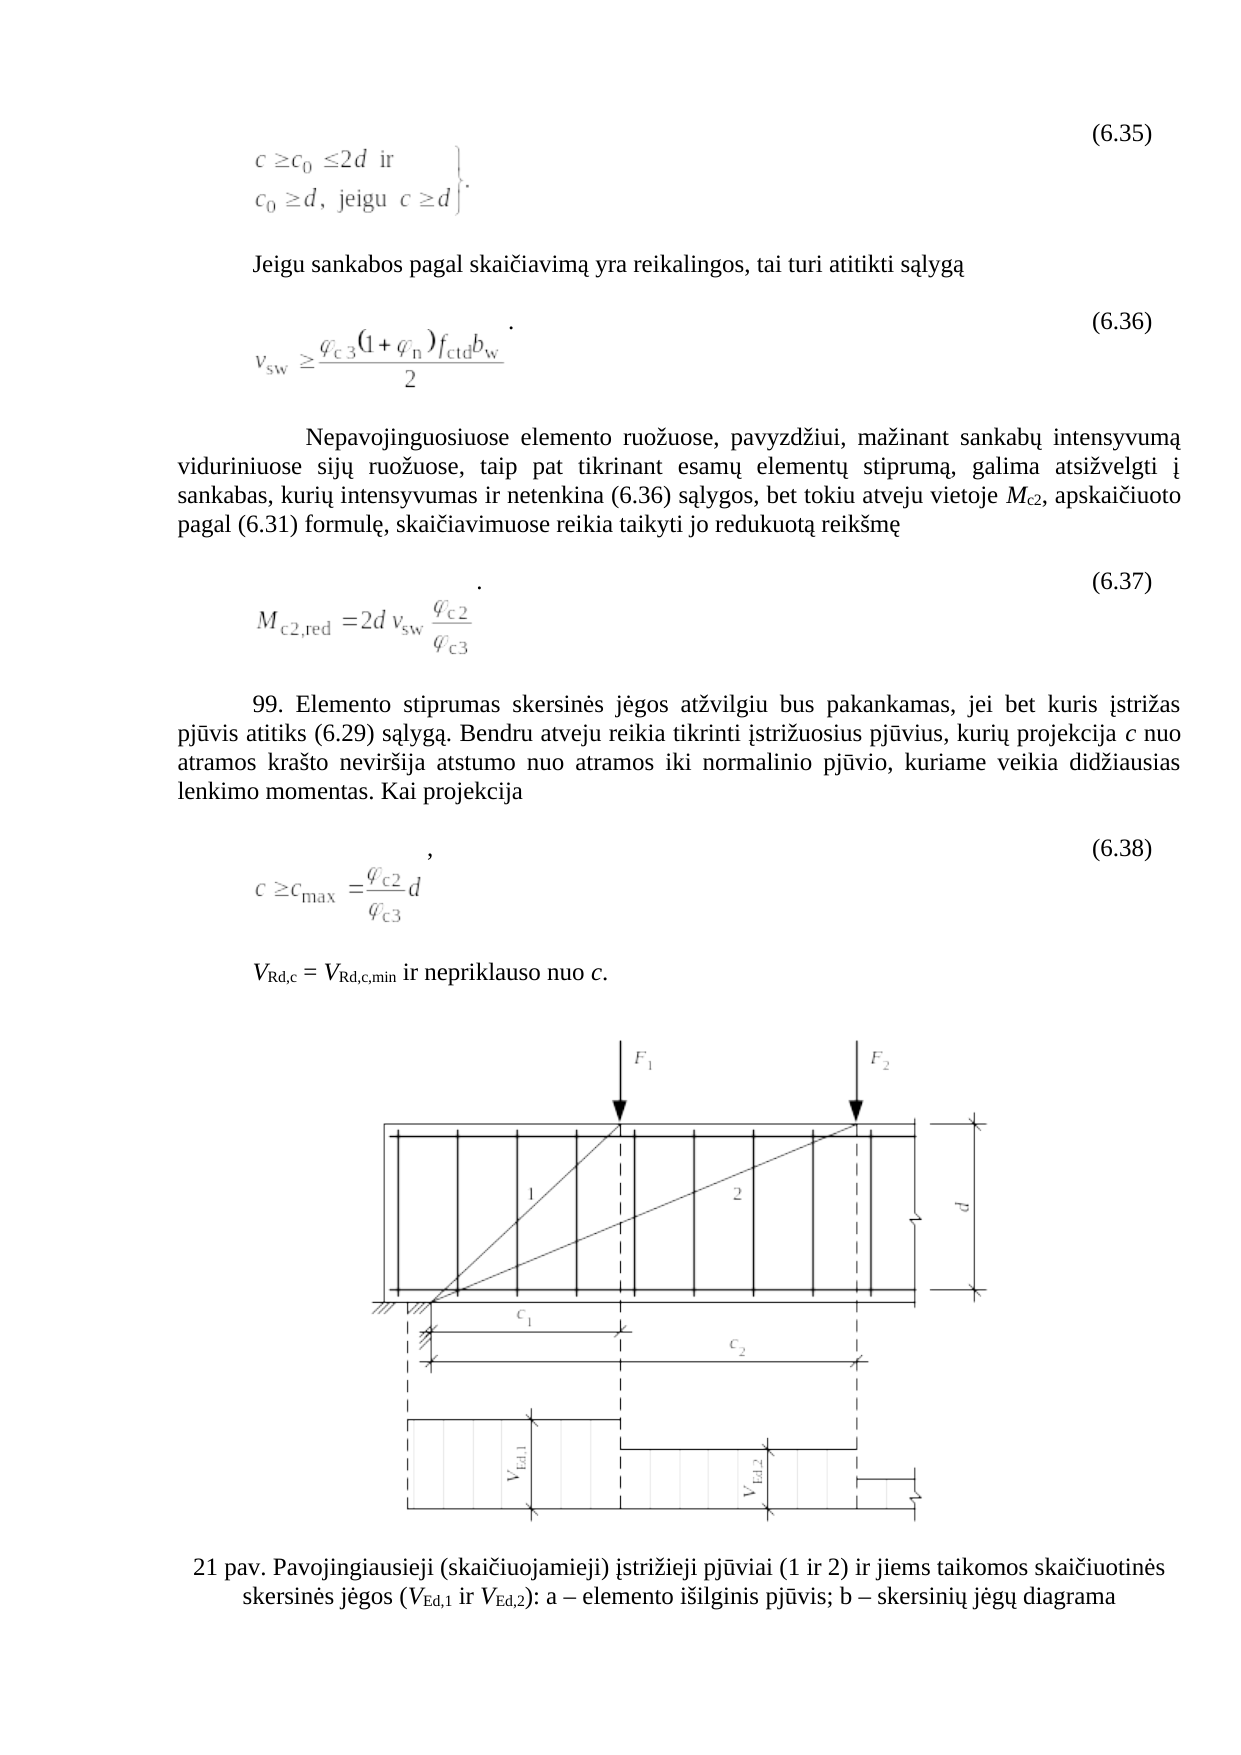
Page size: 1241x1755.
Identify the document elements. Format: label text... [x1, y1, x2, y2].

text Nepavojinguosiuose elemento ruožuose, pavyzdžiui, mažinant sankabų intensyvumą viduriniuose sijų ruožuose, taip pat tikrinant esamų elementų stiprumą, galima atsižvelgti į sankabas, kurių intensyvumas ir netenkina (6.36) sąlygos, bet tokiu atveju vietoje Mc2, apskaičiuoto pagal (6.31) formulę, skaičiavimuose reikia taikyti jo redukuotą reikšmę [177, 422, 1181, 537]
text VRd,c = VRd,c,min ir nepriklauso nuo c. [177, 957, 1181, 986]
text 21 pav. Pavojingiausieji (skaičiuojamieji) įstrižieji pjūviai (1 ir 2) ir jiems taikomos skaičiuotinės skersinės jėgos (VEd,1 ir VEd,2): a – elemento išilginis pjūvis; b – skersinių jėgų diagrama [177, 1552, 1181, 1609]
text 99. Elemento stiprumas skersinės jėgos atžvilgiu bus pakankamas, jei bet kuris įstrižas pjūvis atitiks (6.29) sąlygą. Bendru atveju reikia tikrinti įstrižuosius pjūvius, kurių projekcija c nuo atramos krašto neviršija atstumo nuo atramos iki normalinio pjūvio, kuriame veikia didžiausias lenkimo momentas. Kai projekcija [177, 689, 1181, 804]
text (6.35) [177, 118, 1181, 220]
text , (6.38) [177, 833, 1181, 928]
text Jeigu sankabos pagal skaičiavimą yra reikalingos, tai turi atitikti sąlygą [177, 249, 1181, 278]
text . (6.37) [177, 566, 1181, 661]
text . (6.36) [177, 306, 1181, 394]
